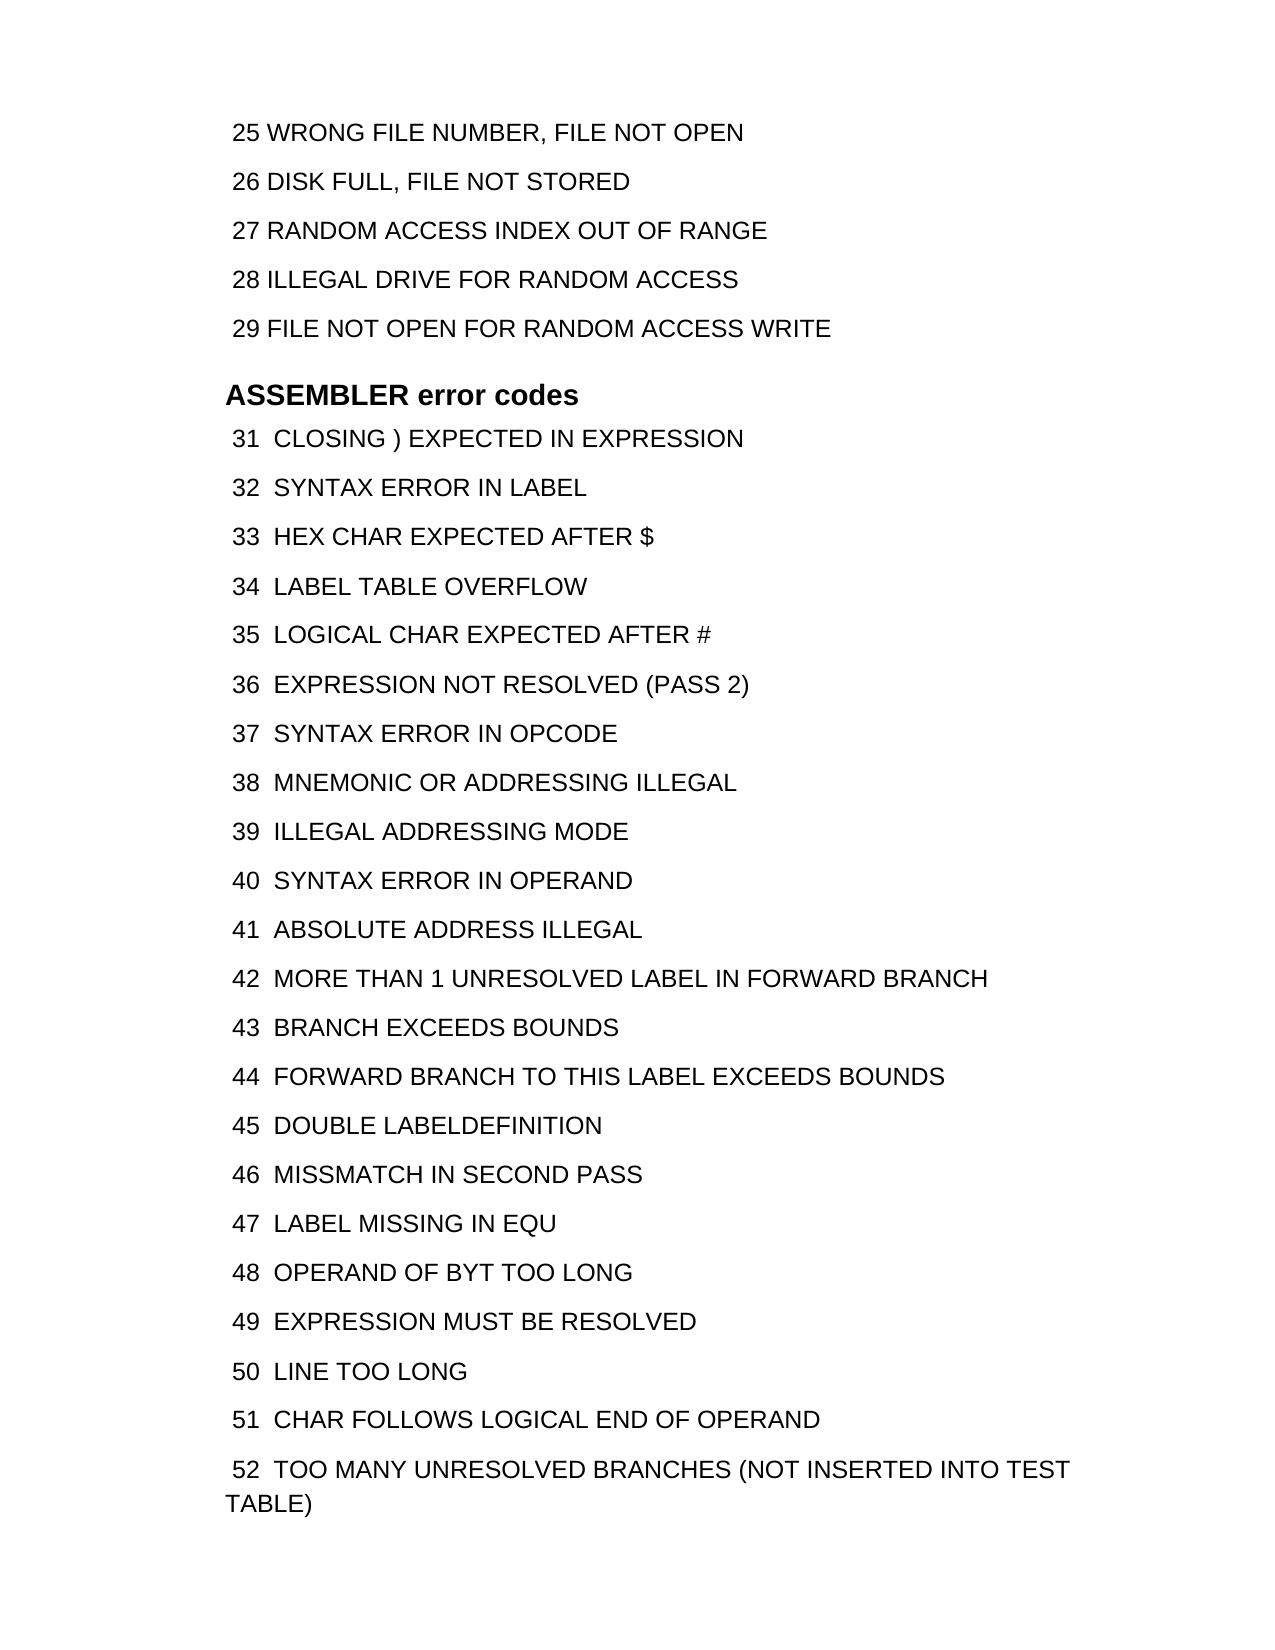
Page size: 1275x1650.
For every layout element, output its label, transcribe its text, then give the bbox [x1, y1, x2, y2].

text 37 SYNTAX ERROR IN OPCODE [225, 719, 1157, 747]
text 44 FORWARD BRANCH TO THIS LABEL EXCEEDS BOUNDS [225, 1062, 1157, 1091]
text 29 FILE NOT OPEN FOR RANDOM ACCESS WRITE [225, 314, 1157, 343]
text 33 HEX CHAR EXPECTED AFTER $ [225, 522, 1157, 551]
text 40 SYNTAX ERROR IN OPERAND [225, 866, 1157, 894]
text 49 EXPRESSION MUST BE RESOLVED [225, 1307, 1157, 1336]
text 38 MNEMONIC OR ADDRESSING ILLEGAL [225, 768, 1157, 796]
text 34 LABEL TABLE OVERFLOW [225, 571, 1157, 600]
subtitle ASSEMBLER error codes [225, 378, 1157, 412]
text 51 CHAR FOLLOWS LOGICAL END OF OPERAND [225, 1406, 1157, 1434]
text 48 OPERAND OF BYT TOO LONG [225, 1258, 1157, 1287]
text 47 LABEL MISSING IN EQU [225, 1209, 1157, 1238]
text 41 ABSOLUTE ADDRESS ILLEGAL [225, 915, 1157, 944]
text 31 CLOSING ) EXPECTED IN EXPRESSION [225, 424, 1157, 453]
text 39 ILLEGAL ADDRESSING MODE [225, 817, 1157, 846]
text 35 LOGICAL CHAR EXPECTED AFTER # [225, 621, 1157, 649]
text 36 EXPRESSION NOT RESOLVED (PASS 2) [225, 669, 1157, 698]
text 25 WRONG FILE NUMBER, FILE NOT OPEN [225, 118, 1157, 147]
text 52 TOO MANY UNRESOLVED BRANCHES (NOT INSERTED INTO TEST TABLE) [225, 1454, 1157, 1518]
text 26 DISK FULL, FILE NOT STORED [225, 167, 1157, 196]
text 28 ILLEGAL DRIVE FOR RANDOM ACCESS [225, 265, 1157, 294]
text 50 LINE TOO LONG [225, 1356, 1157, 1385]
text 42 MORE THAN 1 UNRESOLVED LABEL IN FORWARD BRANCH [225, 964, 1157, 993]
text 46 MISSMATCH IN SECOND PASS [225, 1160, 1157, 1189]
text 43 BRANCH EXCEEDS BOUNDS [225, 1013, 1157, 1042]
text 45 DOUBLE LABELDEFINITION [225, 1111, 1157, 1140]
text 27 RANDOM ACCESS INDEX OUT OF RANGE [225, 216, 1157, 245]
text 32 SYNTAX ERROR IN LABEL [225, 473, 1157, 502]
